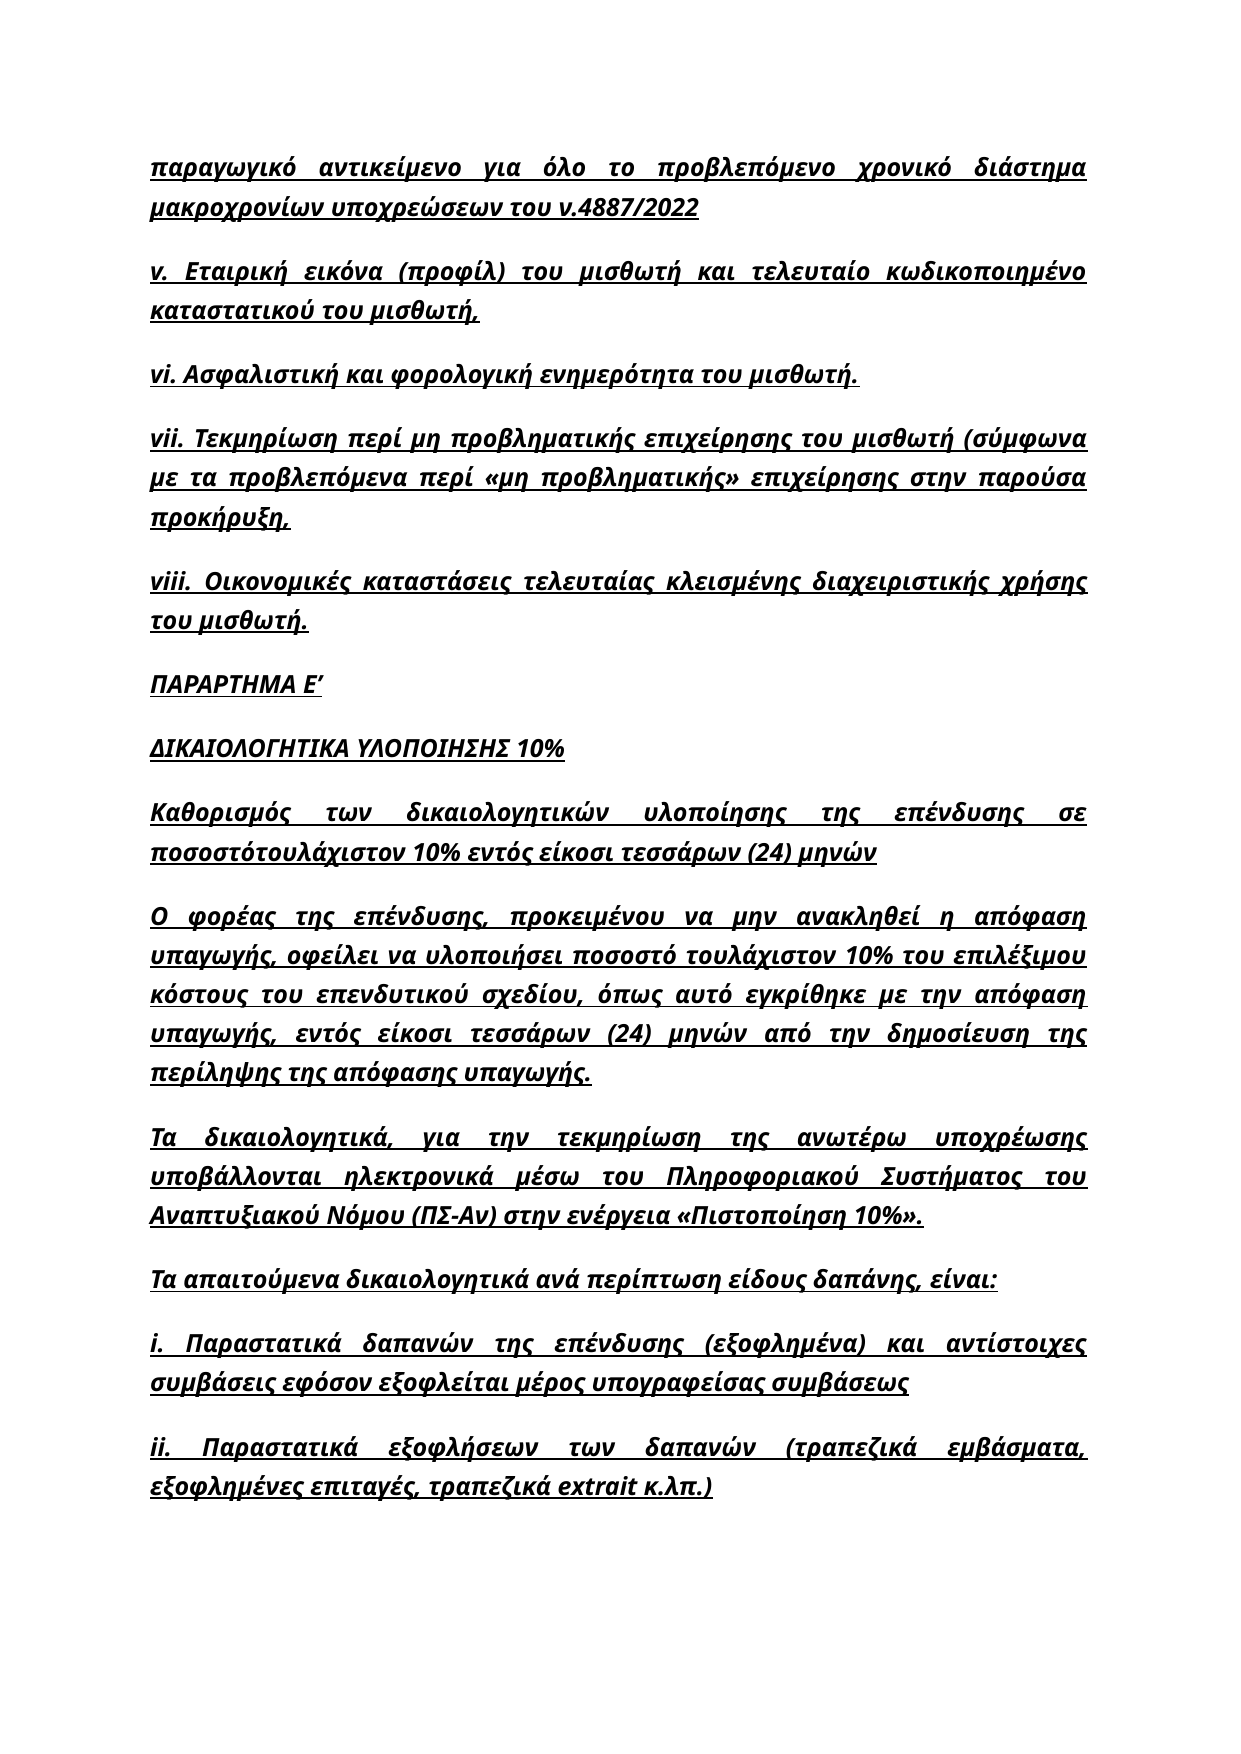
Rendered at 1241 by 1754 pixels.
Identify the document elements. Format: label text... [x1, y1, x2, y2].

text ii. Παραστατικά εξοφλήσεων των δαπανών (τραπεζικά εμβάσματα, εξοφλημένες επιταγές, τραπεζικά extrait κ.λπ.) [150, 1429, 1090, 1502]
text Καθορισμός των δικαιολογητικών υλοποίησης της επένδυσης σε ποσοστότουλάχιστον 10% εντός είκοσι τεσσάρων (24) μηνών [150, 795, 1090, 868]
text vi. Ασφαλιστική και φορολογική ενημερότητα του μισθωτή. [150, 357, 1090, 391]
text vii. Τεκμηρίωση περί μη προβληματικής επιχείρησης του μισθωτή (σύμφωνα με τα προβλεπόμενα περί «μη προβληματικής» επιχείρησης στην παρούσα προκήρυξη, [150, 421, 1090, 533]
text i. Παραστατικά δαπανών της επένδυσης (εξοφλημένα) και αντίστοιχες συμβάσεις εφόσον εξοφλείται μέρος υπογραφείσας συμβάσεως [150, 1326, 1090, 1399]
text Τα δικαιολογητικά, για την τεκμηρίωση της ανωτέρω υποχρέωσης υποβάλλονται ηλεκτρονικά μέσω του Πληροφοριακού Συστήματος του Αναπτυξιακού Νόμου (ΠΣ-Αν) στην ενέργεια «Πιστοποίηση 10%». [150, 1119, 1090, 1232]
text viii. Οικονομικές καταστάσεις τελευταίας κλεισμένης διαχειριστικής χρήσης του μισθωτή. [150, 563, 1090, 637]
text ΔΙΚΑΙΟΛΟΓΗΤΙΚΑ ΥΛΟΠΟΙΗΣΗΣ 10% [150, 731, 1090, 765]
text v. Εταιρική εικόνα (προφίλ) του μισθωτή και τελευταίο κωδικοποιημένο καταστατικού του μισθωτή, [150, 253, 1090, 327]
text ΠΑΡΑΡΤΗΜΑ Ε’ [150, 667, 1090, 701]
text Ο φορέας της επένδυσης, προκειμένου να μην ανακληθεί η απόφαση υπαγωγής, οφείλει να υλοποιήσει ποσοστό τουλάχιστον 10% του επιλέξιμου κόστους του επενδυτικού σχεδίου, όπως αυτό εγκρίθηκε με την απόφαση υπαγωγής, εντός είκοσι τεσσάρων (24) μηνών από την δημοσίευση της περίληψης της απόφασης υπαγωγής. [150, 898, 1090, 1089]
text Τα απαιτούμενα δικαιολογητικά ανά περίπτωση είδους δαπάνης, είναι: [150, 1262, 1090, 1296]
text παραγωγικό αντικείμενο για όλο το προβλεπόμενο χρονικό διάστημα μακροχρονίων υποχρεώσεων του ν.4887/2022 [150, 150, 1090, 223]
